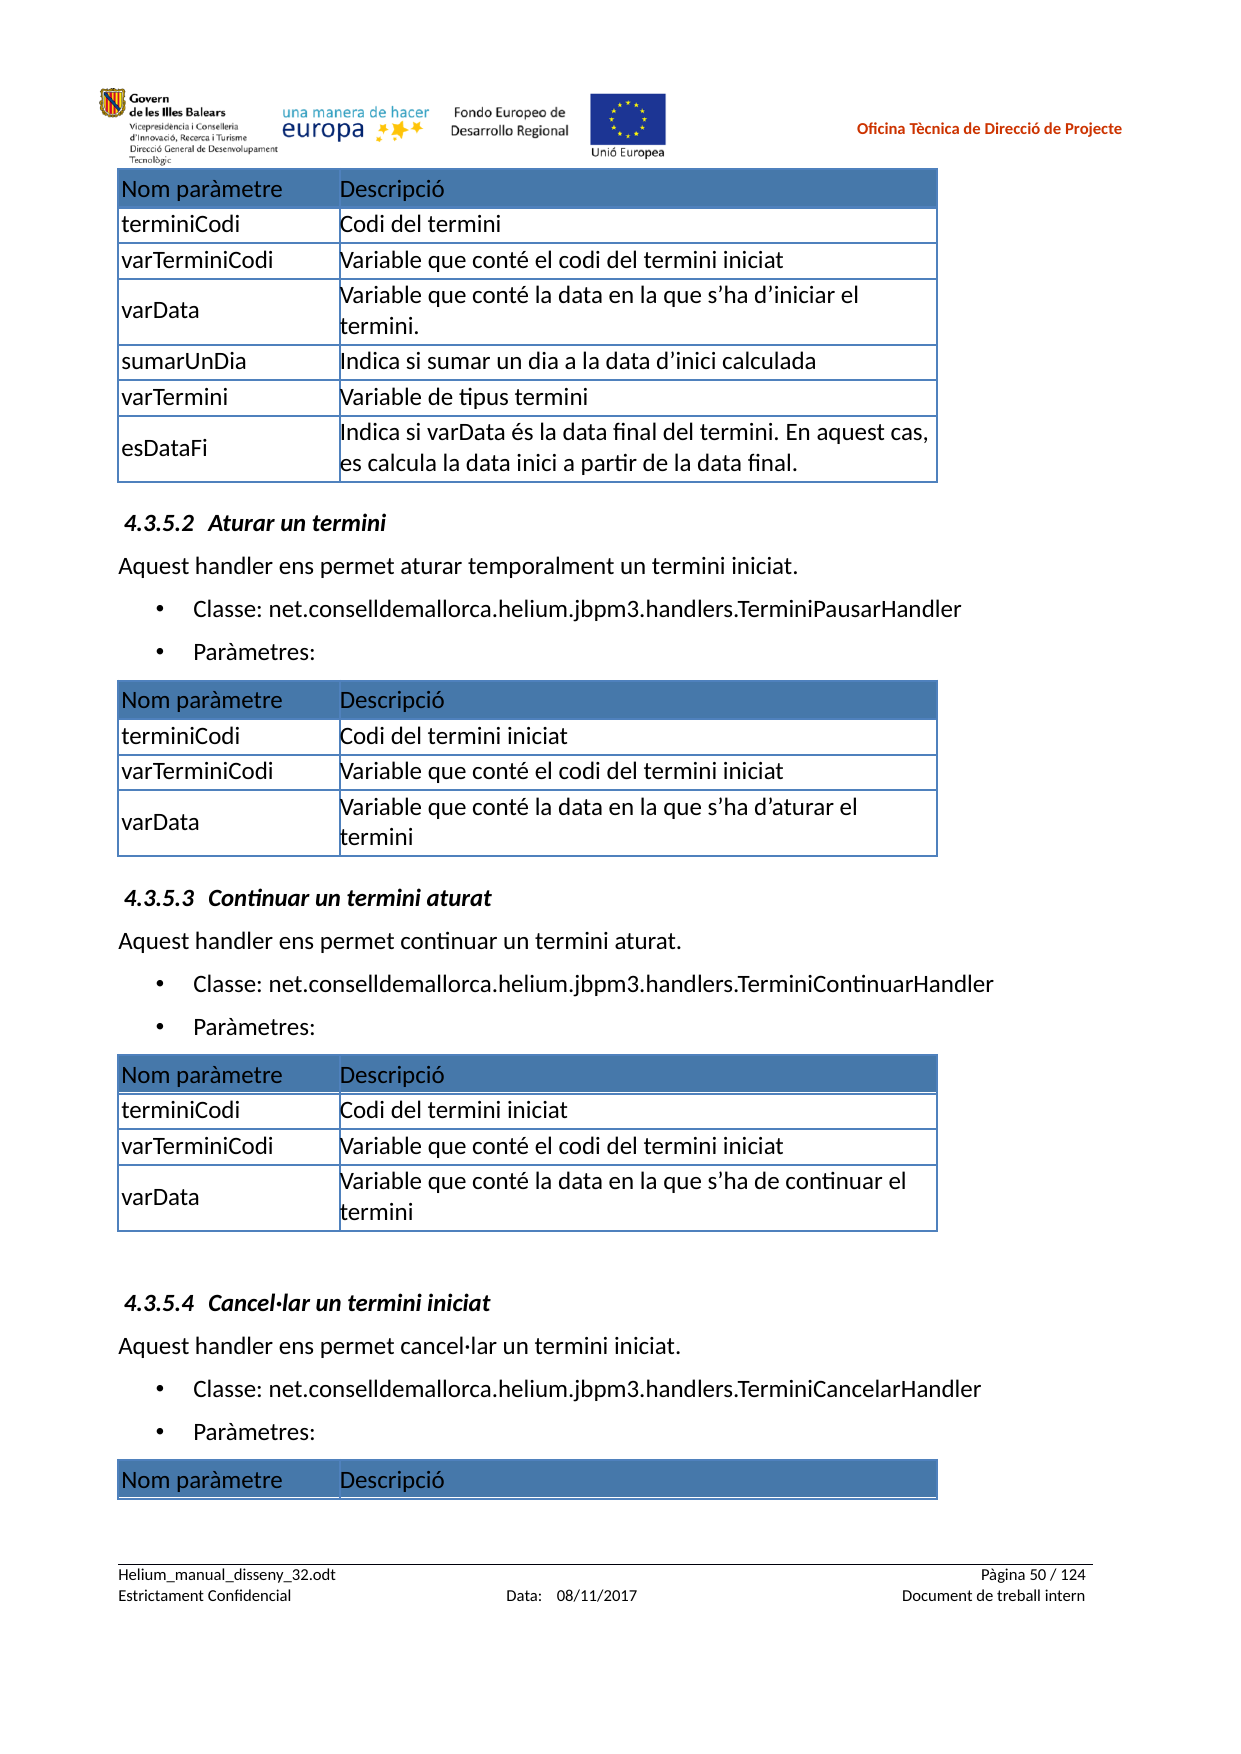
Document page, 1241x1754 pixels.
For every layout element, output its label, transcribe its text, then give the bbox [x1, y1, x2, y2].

table_cell varTermini [119, 381, 339, 414]
table_cell Variable de tipus termini [341, 381, 936, 414]
list Classe: net.conselldemallorca.helium.jbpm3.handlers.TerminiPausarHandler [156, 593, 1122, 624]
table_cell sumarUnDia [119, 346, 339, 379]
text Aquest handler ens permet aturar temporalment un termini iniciat. [118, 550, 1122, 581]
table_header Descripció [341, 682, 936, 718]
list Paràmetres: [156, 1011, 1122, 1041]
table_cell Variable que conté el codi del termini iniciat [341, 756, 936, 789]
list Paràmetres: [156, 636, 1122, 667]
table_header Nom paràmetre [119, 1461, 339, 1497]
list Paràmetres: [156, 1416, 1122, 1446]
table_cell Codi del termini iniciat [341, 720, 936, 753]
table_cell terminiCodi [119, 720, 339, 753]
table_cell Indica si varData és la data final del termini. En aquest cas, es calcula la data inici a partir de la data final. [341, 417, 936, 481]
table_cell varTerminiCodi [119, 244, 339, 277]
text Aquest handler ens permet cancel·lar un termini iniciat. [118, 1330, 1122, 1360]
table_cell varData [119, 791, 339, 855]
table_cell varData [119, 280, 339, 343]
table_cell esDataFi [119, 417, 339, 481]
table_cell varData [119, 1166, 339, 1229]
table_cell varTerminiCodi [119, 756, 339, 789]
list Classe: net.conselldemallorca.helium.jbpm3.handlers.TerminiContinuarHandler [156, 968, 1122, 998]
table_header Descripció [341, 1056, 936, 1092]
table_header Nom paràmetre [119, 170, 339, 206]
table_cell Codi del termini iniciat [341, 1095, 936, 1128]
subtitle Continuar un termini aturat [118, 882, 1122, 912]
list Classe: net.conselldemallorca.helium.jbpm3.handlers.TerminiCancelarHandler [156, 1373, 1122, 1403]
table_cell Variable que conté la data en la que s’ha d’iniciar el termini. [341, 280, 936, 343]
table_cell Indica si sumar un dia a la data d’inici calculada [341, 346, 936, 379]
table_cell terminiCodi [119, 209, 339, 242]
table_cell Variable que conté el codi del termini iniciat [341, 244, 936, 277]
table_cell Variable que conté la data en la que s’ha d’aturar el termini [341, 791, 936, 855]
text Aquest handler ens permet continuar un termini aturat. [118, 925, 1122, 955]
table_cell varTerminiCodi [119, 1130, 339, 1163]
table_cell Codi del termini [341, 209, 936, 242]
picture [99, 87, 668, 166]
table_cell Variable que conté el codi del termini iniciat [341, 1130, 936, 1163]
subtitle Cancel·lar un termini iniciat [118, 1287, 1122, 1317]
table_header Nom paràmetre [119, 1056, 339, 1092]
table_header Nom paràmetre [119, 682, 339, 718]
table_cell terminiCodi [119, 1095, 339, 1128]
table_header Descripció [341, 1461, 936, 1497]
table_cell Variable que conté la data en la que s’ha de continuar el termini [341, 1166, 936, 1229]
table_header Descripció [341, 170, 936, 206]
subtitle Aturar un termini [118, 508, 1122, 538]
